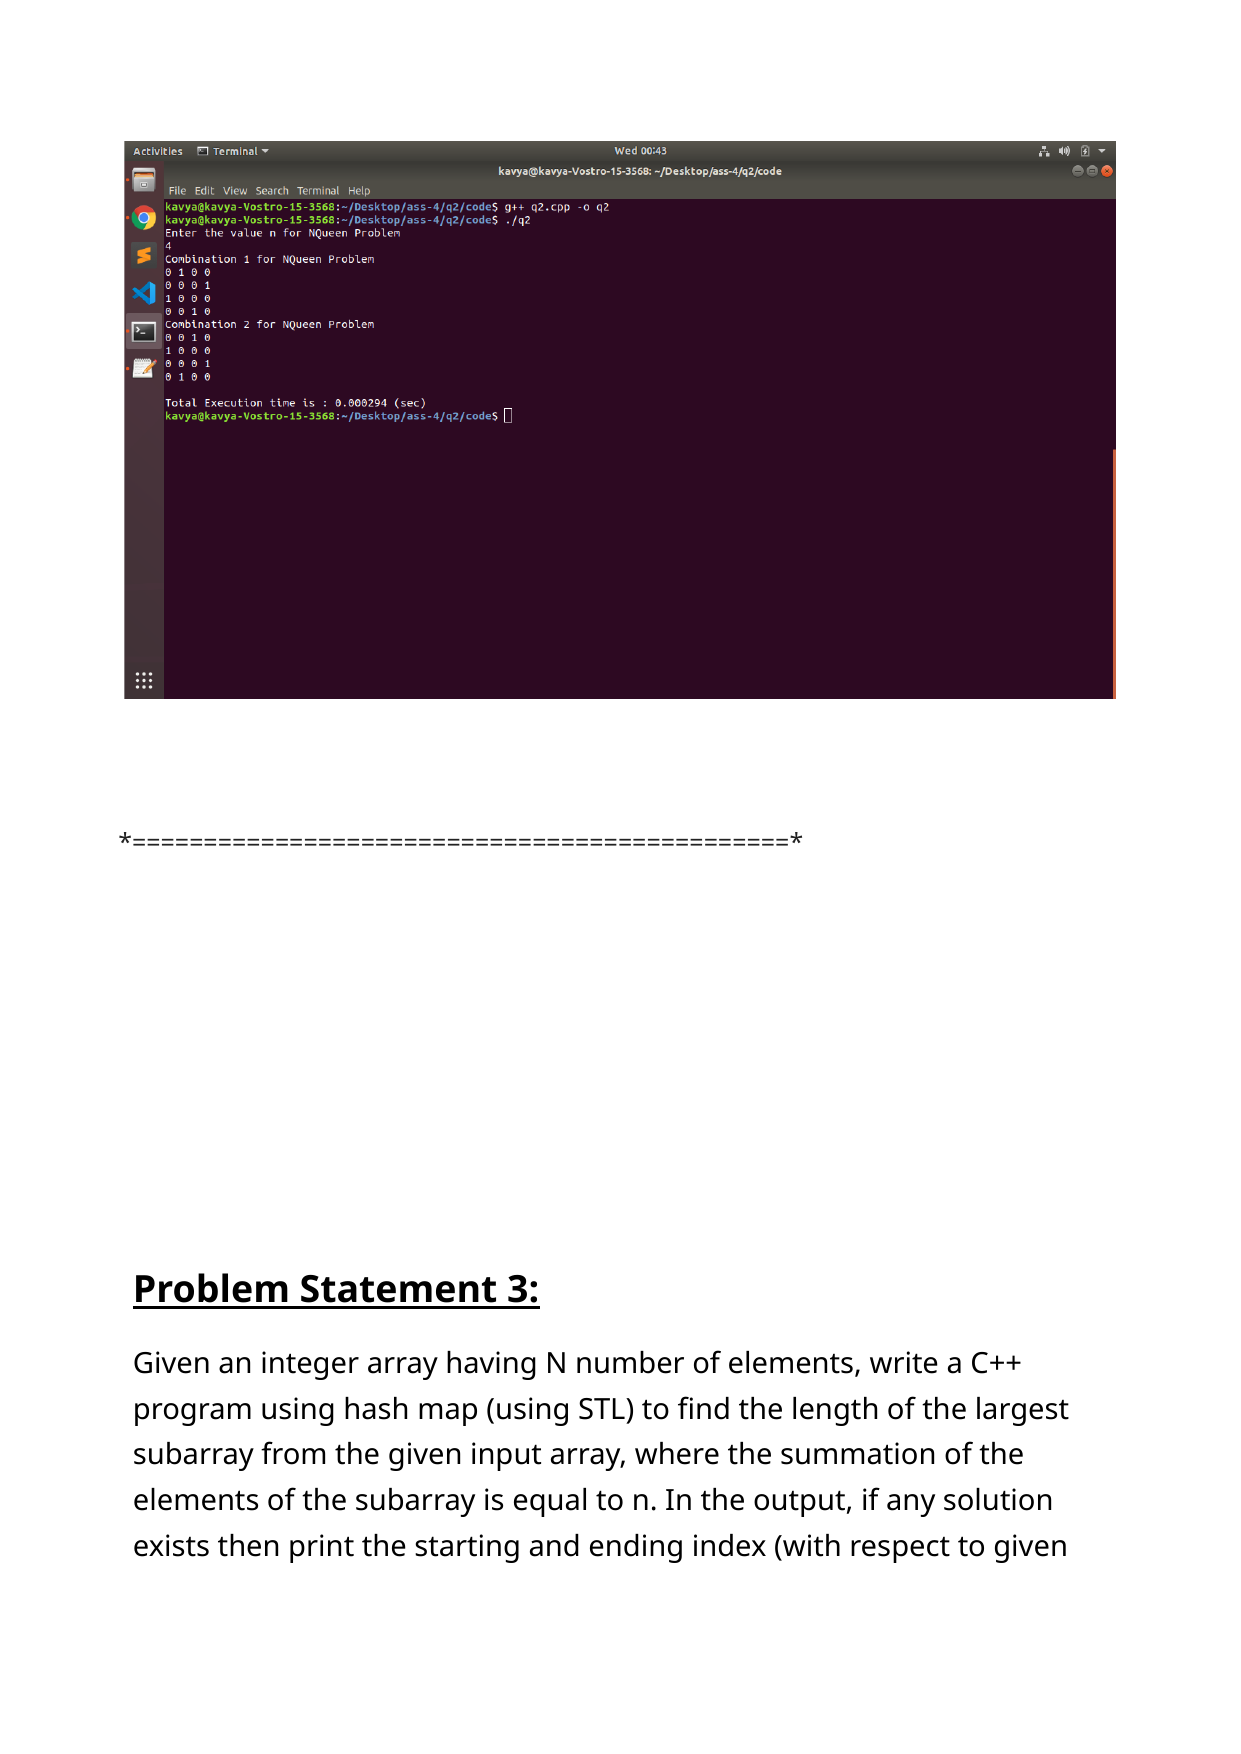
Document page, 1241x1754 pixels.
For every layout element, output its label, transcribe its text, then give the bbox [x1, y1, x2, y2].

text Problem Statement 3: [133, 1263, 1110, 1314]
text *==============================================* [118, 824, 1110, 858]
picture [124, 141, 1116, 699]
text Given an integer array having N number of elements, write a C++ program using hash map (using STL) to find the length of the largest subarray from the given input array, where the summation of the elements of the subarray is equal to n. In the output, if any solution exists then print the starting and ending index (with respect to given [133, 1342, 1110, 1564]
